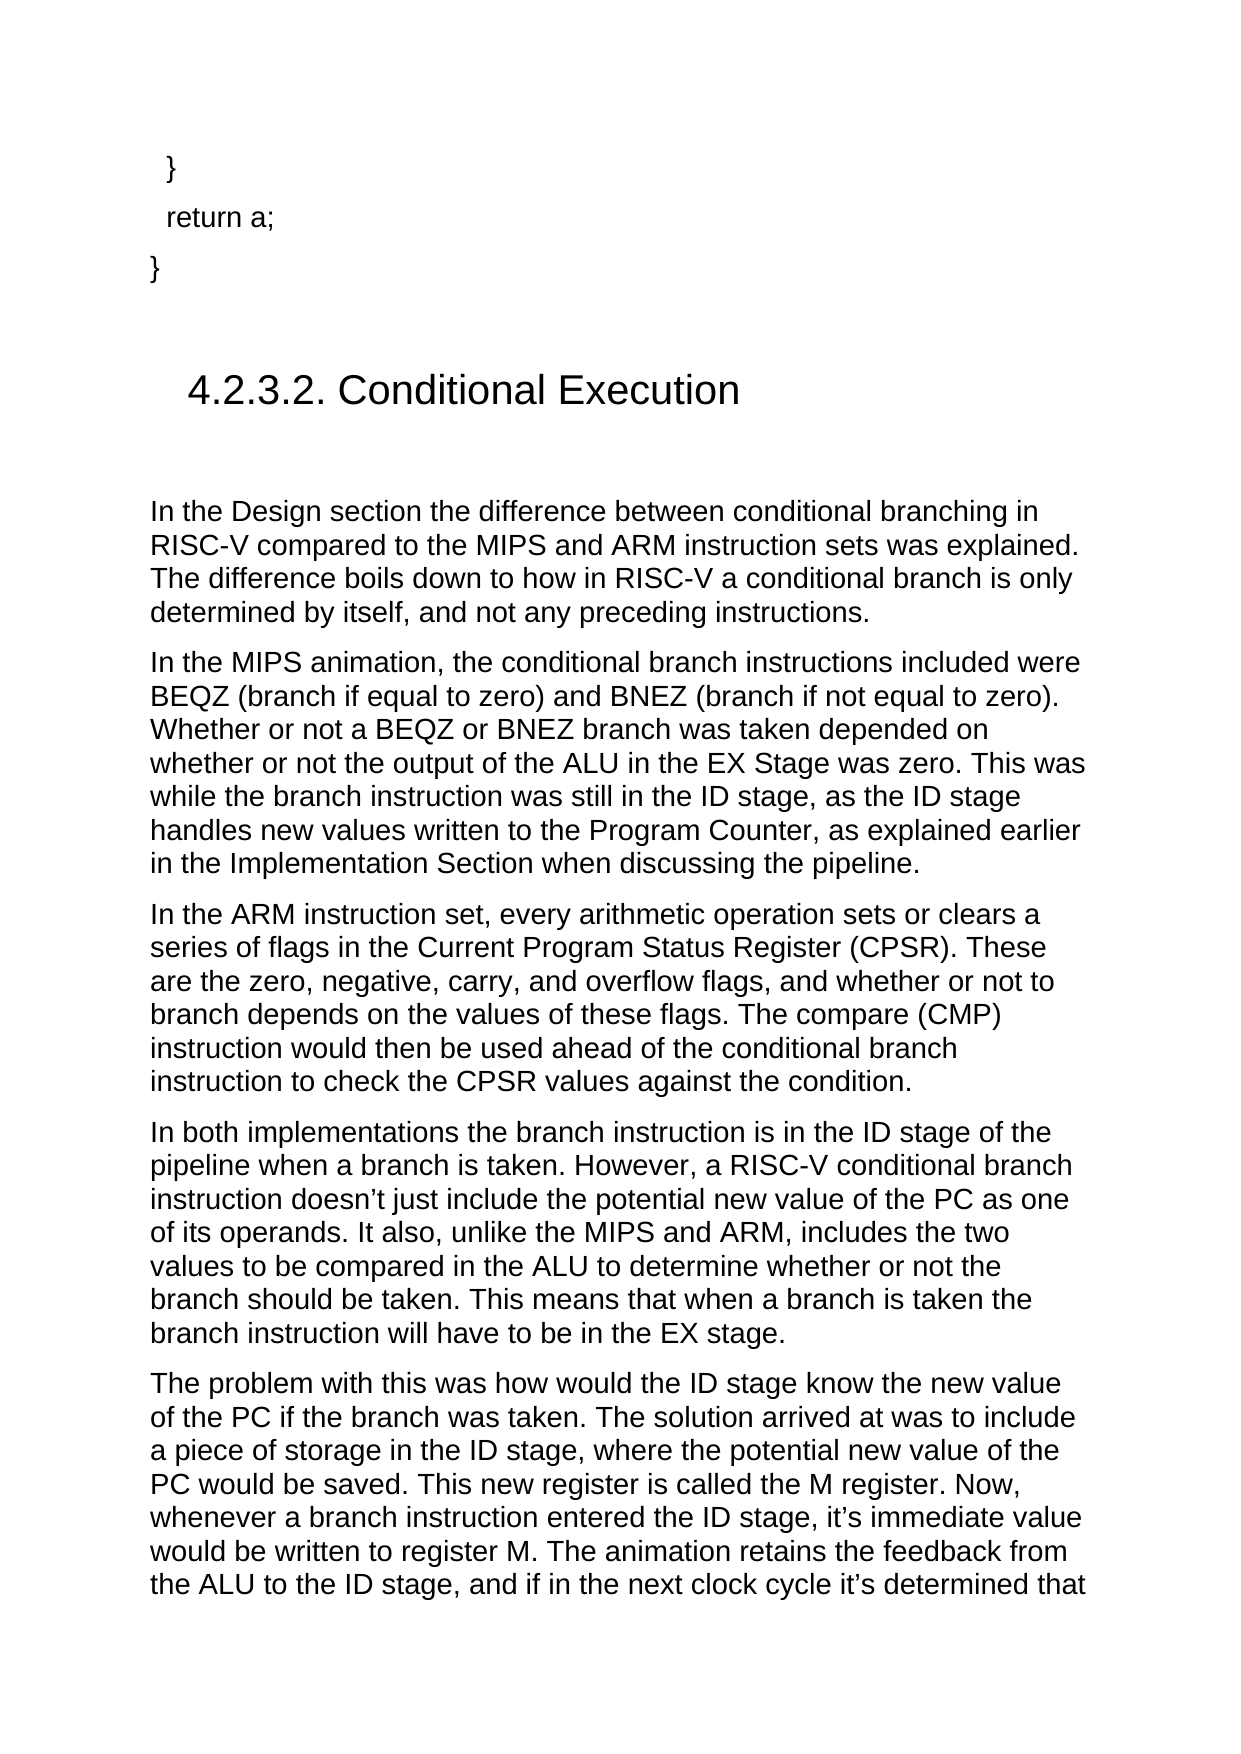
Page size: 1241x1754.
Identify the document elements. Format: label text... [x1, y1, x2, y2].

text In the MIPS animation, the conditional branch instructions included were BEQZ (branch if equal to zero) and BNEZ (branch if not equal to zero). Whether or not a BEQZ or BNEZ branch was taken depended on whether or not the output of the ALU in the EX Stage was zero. This was while the branch instruction was still in the ID stage, as the ID stage handles new values written to the Program Counter, as explained earlier in the Implementation Section when discussing the pipeline. [150, 645, 1090, 880]
text return a; [150, 200, 1090, 234]
text In the ARM instruction set, every arithmetic operation sets or clears a series of flags in the Current Program Status Register (CPSR). These are the zero, negative, carry, and overflow flags, and whether or not to branch depends on the values of these flags. The compare (CMP) instruction would then be used ahead of the conditional branch instruction to check the CPSR values against the condition. [150, 897, 1090, 1098]
text } [150, 150, 1090, 183]
text The problem with this was how would the ID stage know the new value of the PC if the branch was taken. The solution arrived at was to include a piece of storage in the ID stage, where the potential new value of the PC would be saved. This new register is called the M register. Now, whenever a branch instruction entered the ID stage, it’s immediate value would be written to register M. The animation retains the feedback from the ALU to the ID stage, and if in the next clock cycle it’s determined that [150, 1366, 1090, 1601]
text In the Design section the difference between conditional branching in RISC-V compared to the MIPS and ARM instruction sets was explained. The difference boils down to how in RISC-V a conditional branch is only determined by itself, and not any preceding instructions. [150, 494, 1090, 628]
text } [150, 250, 1090, 284]
list Conditional Execution [187, 365, 1090, 413]
text In both implementations the branch instruction is in the ID stage of the pipeline when a branch is taken. However, a RISC-V conditional branch instruction doesn’t just include the potential new value of the PC as one of its operands. It also, unlike the MIPS and ARM, includes the two values to be compared in the ALU to determine whether or not the branch should be taken. This means that when a branch is taken the branch instruction will have to be in the EX stage. [150, 1114, 1090, 1349]
